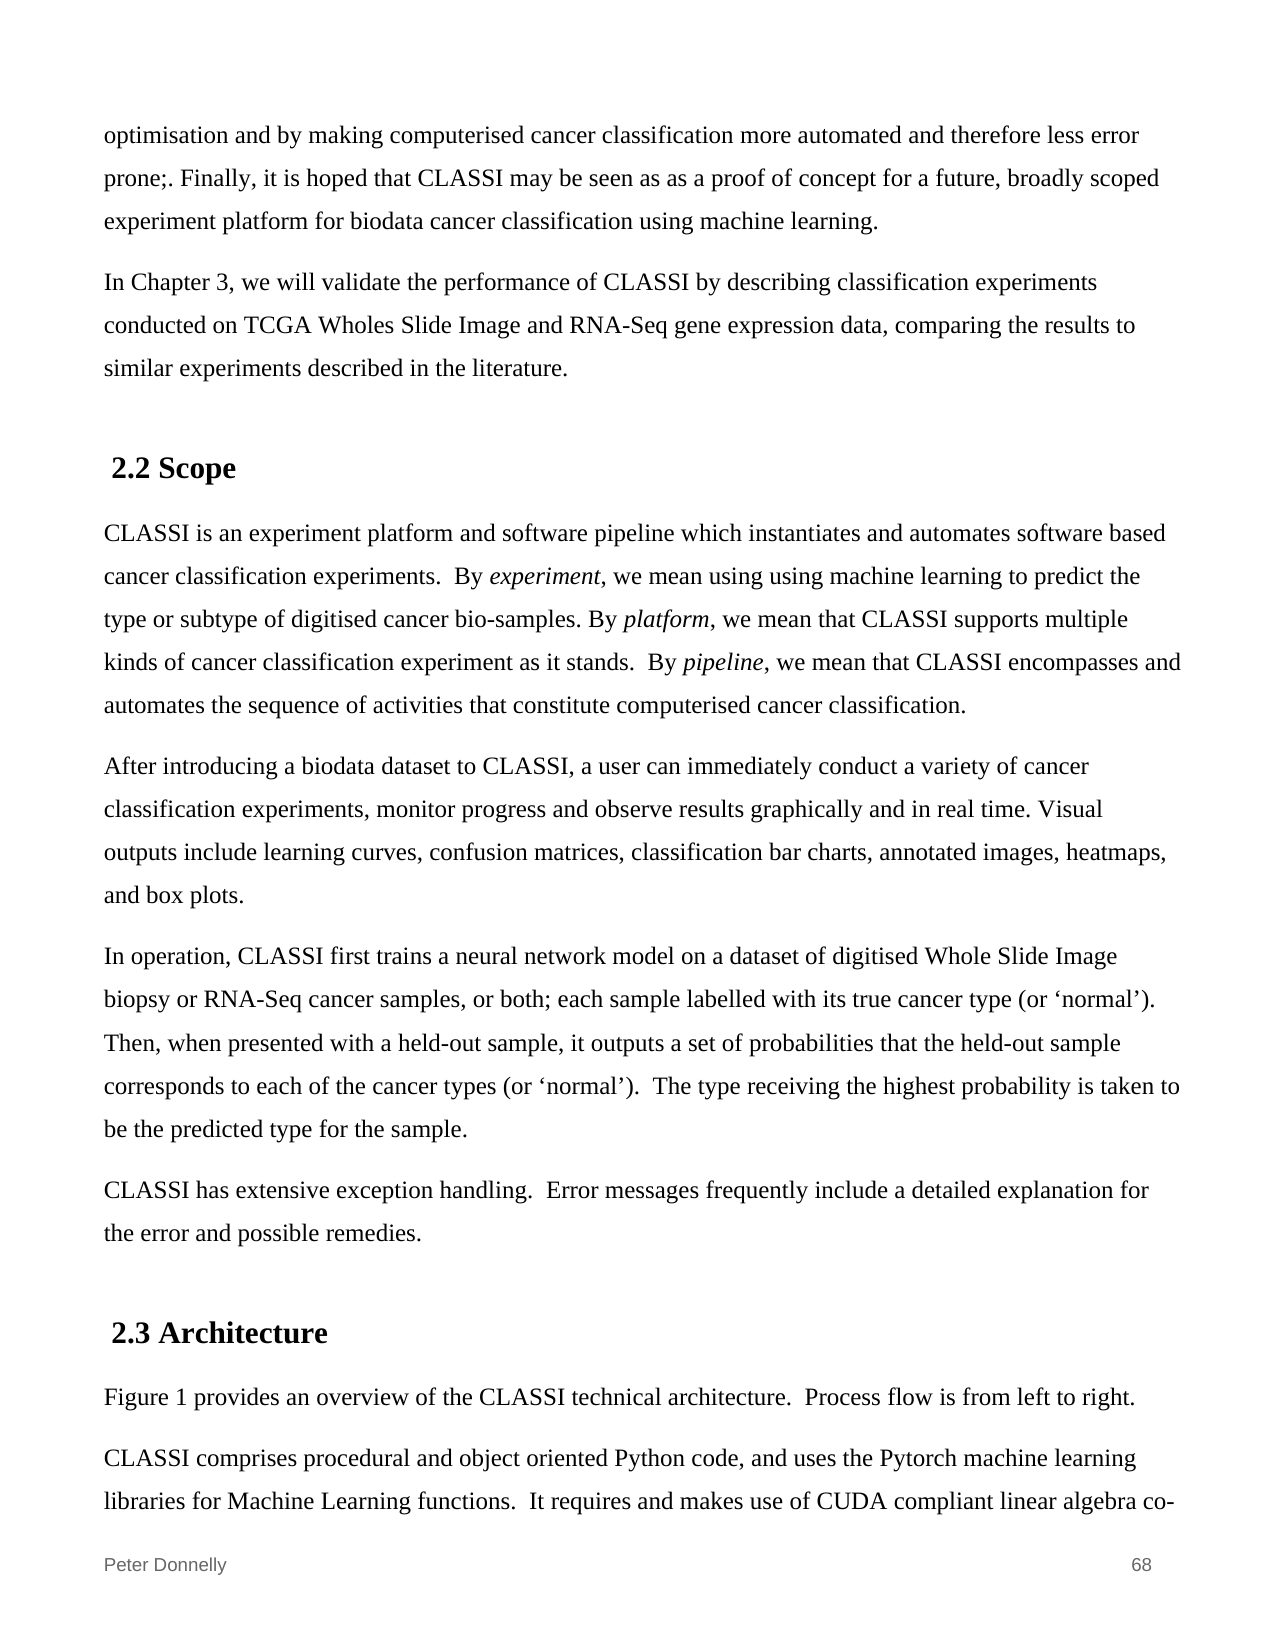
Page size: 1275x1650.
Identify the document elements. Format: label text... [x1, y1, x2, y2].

text After introducing a biodata dataset to CLASSI, a user can immediately conduct a variety of cancer classification experiments, monitor progress and observe results graphically and in real time. Visual outputs include learning curves, confusion matrices, classification bar charts, annotated images, heatmaps, and box plots. [103, 751, 1181, 909]
text CLASSI comprises procedural and object oriented Python code, and uses the Pytorch machine learning libraries for Machine Learning functions. It requires and makes use of CUDA compliant linear algebra co- [103, 1443, 1181, 1515]
subtitle Scope [103, 449, 1181, 485]
text optimisation and by making computerised cancer classification more automated and therefore less error prone;. Finally, it is hoped that CLASSI may be seen as as a proof of concept for a future, broadly scoped experiment platform for biodata cancer classification using machine learning. [103, 120, 1181, 235]
text CLASSI is an experiment platform and software pipeline which instantiates and automates software based cancer classification experiments. By experiment, we mean using using machine learning to predict the type or subtype of digitised cancer bio-samples. By platform, we mean that CLASSI supports multiple kinds of cancer classification experiment as it stands. By pipeline, we mean that CLASSI encompasses and automates the sequence of activities that constitute computerised cancer classification. [103, 518, 1181, 719]
text CLASSI has extensive exception handling. Error messages frequently include a detailed explanation for the error and possible remedies. [103, 1175, 1181, 1247]
subtitle Architecture [103, 1314, 1181, 1350]
text In Chapter 3, we will validate the performance of CLASSI by describing classification experiments conducted on TCGA Wholes Slide Image and RNA-Seq gene expression data, comparing the results to similar experiments described in the literature. [103, 267, 1181, 382]
text In operation, CLASSI first trains a neural network model on a dataset of digitised Whole Slide Image biopsy or RNA-Seq cancer samples, or both; each sample labelled with its true cancer type (or ‘normal’). Then, when presented with a held-out sample, it outputs a set of probabilities that the held-out sample corresponds to each of the cancer types (or ‘normal’). The type receiving the highest probability is taken to be the predicted type for the sample. [103, 941, 1181, 1143]
text Figure 1 provides an overview of the CLASSI technical architecture. Process flow is from left to right. [103, 1382, 1181, 1411]
